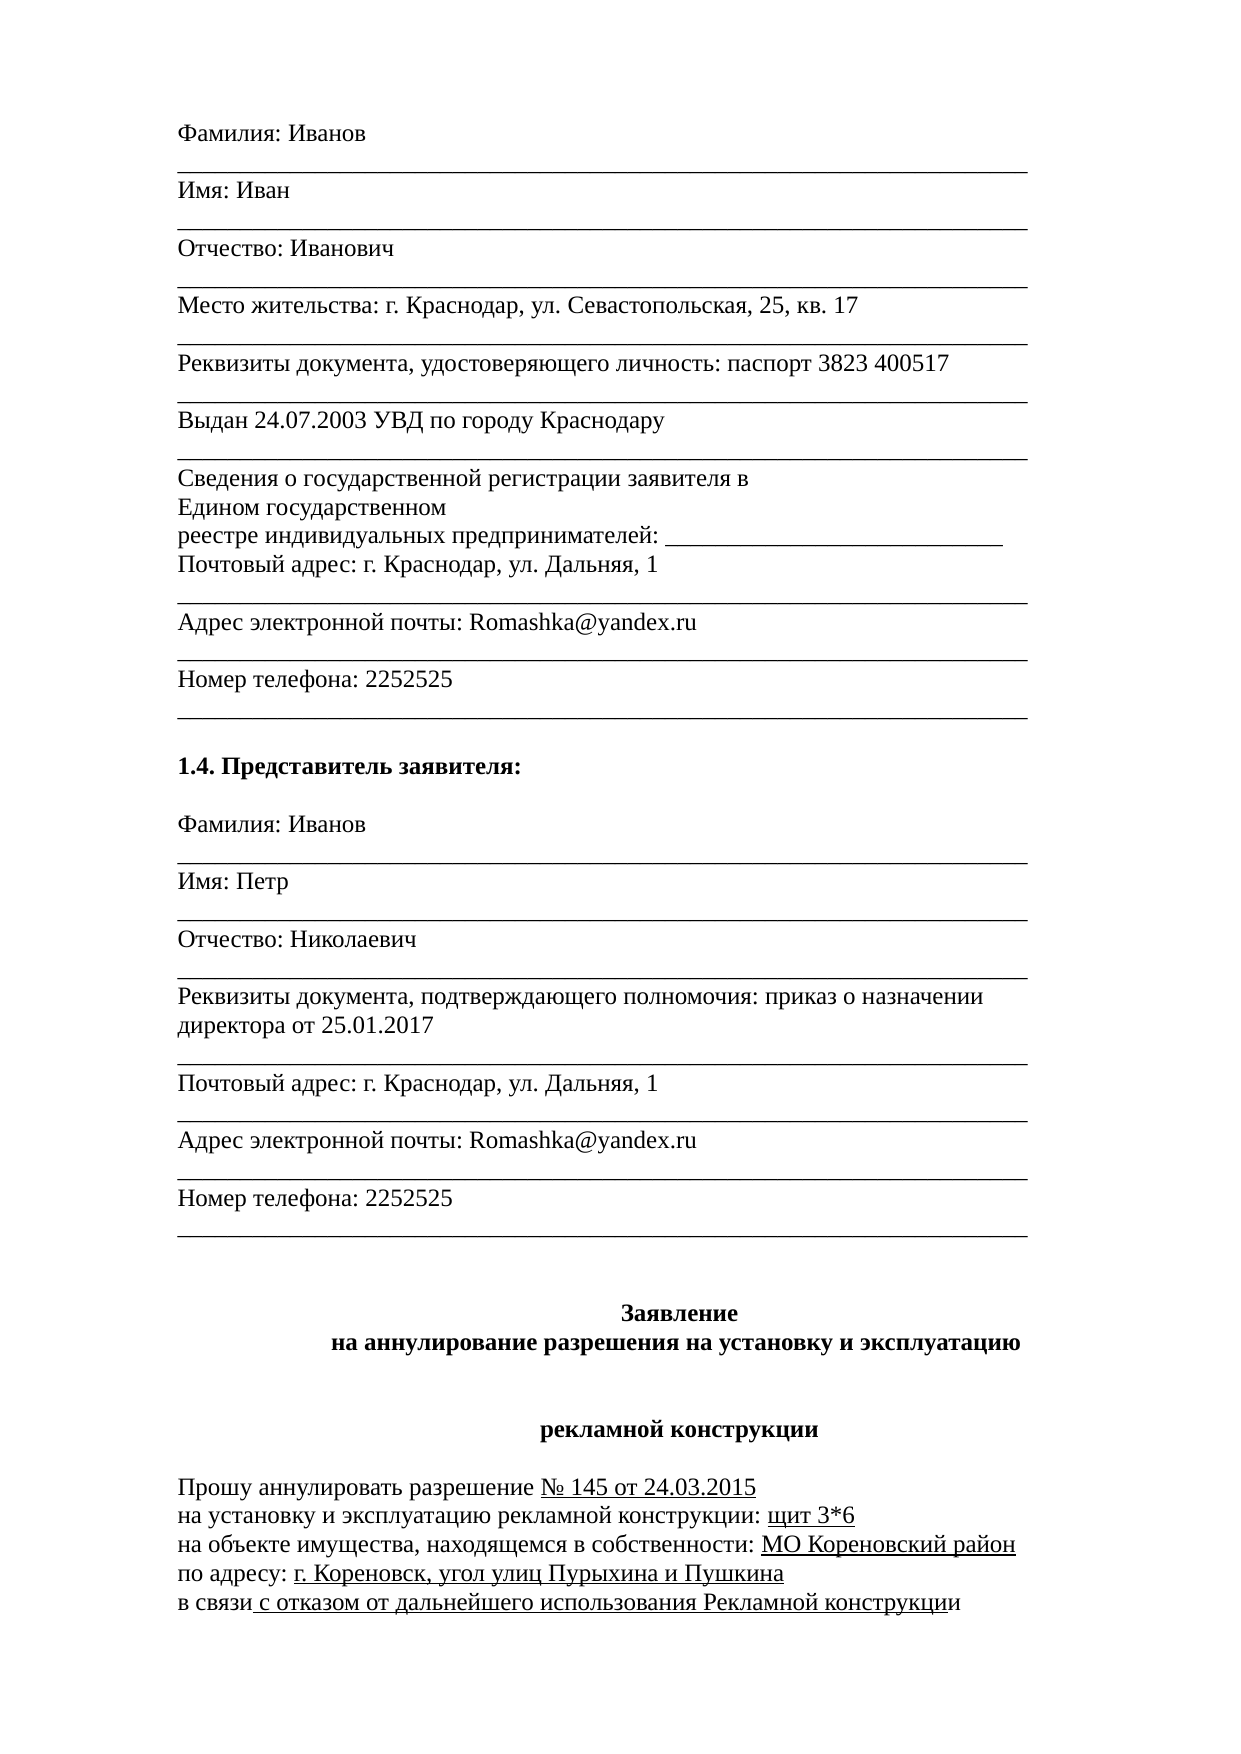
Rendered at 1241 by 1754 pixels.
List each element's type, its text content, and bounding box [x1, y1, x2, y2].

text в связи с отказом от дальнейшего использования Рекламной конструкции [177, 1587, 1181, 1616]
text Адрес электронной почты: Romashka@yandex.ru [177, 1125, 1181, 1154]
subtitle рекламной конструкции [177, 1414, 1181, 1443]
text Имя: Иван [177, 176, 1181, 204]
text Прошу аннулировать разрешение № 145 от 24.03.2015 [177, 1472, 1181, 1501]
text Имя: Петр [177, 866, 1181, 895]
subtitle Заявление на аннулирование разрешения на установку и эксплуатацию [177, 1298, 1181, 1356]
text ____________________________________________________________________ [177, 1211, 1181, 1240]
text на установку и эксплуатацию рекламной конструкции: щит 3*6 [177, 1501, 1181, 1529]
text ____________________________________________________________________ [177, 578, 1181, 607]
text Номер телефона: 2252525 [177, 664, 1181, 693]
text ____________________________________________________________________ [177, 838, 1181, 866]
text Отчество: Николаевич [177, 924, 1181, 953]
text Номер телефона: 2252525 [177, 1183, 1181, 1211]
text ____________________________________________________________________ [177, 262, 1181, 291]
text Фамилия: Иванов [177, 809, 1181, 838]
text ____________________________________________________________________ [177, 636, 1181, 664]
subtitle 1.4. Представитель заявителя: [177, 751, 1181, 780]
text ____________________________________________________________________ [177, 693, 1181, 722]
text Адрес электронной почты: Romashka@yandex.ru [177, 607, 1181, 636]
text директора от 25.01.2017 [177, 1010, 1181, 1039]
text ____________________________________________________________________ [177, 434, 1181, 463]
text на объекте имущества, находящемся в собственности: МО Кореновский район [177, 1529, 1181, 1558]
text ____________________________________________________________________ [177, 895, 1181, 924]
text по адресу: г. Кореновск, угол улиц Пурыхина и Пушкина [177, 1558, 1181, 1587]
text реестре индивидуальных предпринимателей: ___________________________ [177, 521, 1181, 549]
text Реквизиты документа, удостоверяющего личность: паспорт 3823 400517 [177, 348, 1181, 377]
text ____________________________________________________________________ [177, 204, 1181, 233]
text ____________________________________________________________________ [177, 377, 1181, 406]
text Едином государственном [177, 492, 1181, 521]
text Отчество: Иванович [177, 233, 1181, 262]
text Фамилия: Иванов [177, 118, 1181, 147]
text Сведения о государственной регистрации заявителя в [177, 463, 1181, 492]
text ____________________________________________________________________ [177, 147, 1181, 176]
text ____________________________________________________________________ [177, 1096, 1181, 1125]
text Почтовый адрес: г. Краснодар, ул. Дальняя, 1 [177, 1068, 1181, 1096]
text ____________________________________________________________________ [177, 1039, 1181, 1068]
text ____________________________________________________________________ [177, 319, 1181, 348]
text ____________________________________________________________________ [177, 953, 1181, 981]
text Реквизиты документа, подтверждающего полномочия: приказ о назначении [177, 981, 1181, 1010]
text ____________________________________________________________________ [177, 1154, 1181, 1183]
text Выдан 24.07.2003 УВД по городу Краснодару [177, 406, 1181, 434]
text Место жительства: г. Краснодар, ул. Севастопольская, 25, кв. 17 [177, 291, 1181, 319]
text Почтовый адрес: г. Краснодар, ул. Дальняя, 1 [177, 549, 1181, 578]
